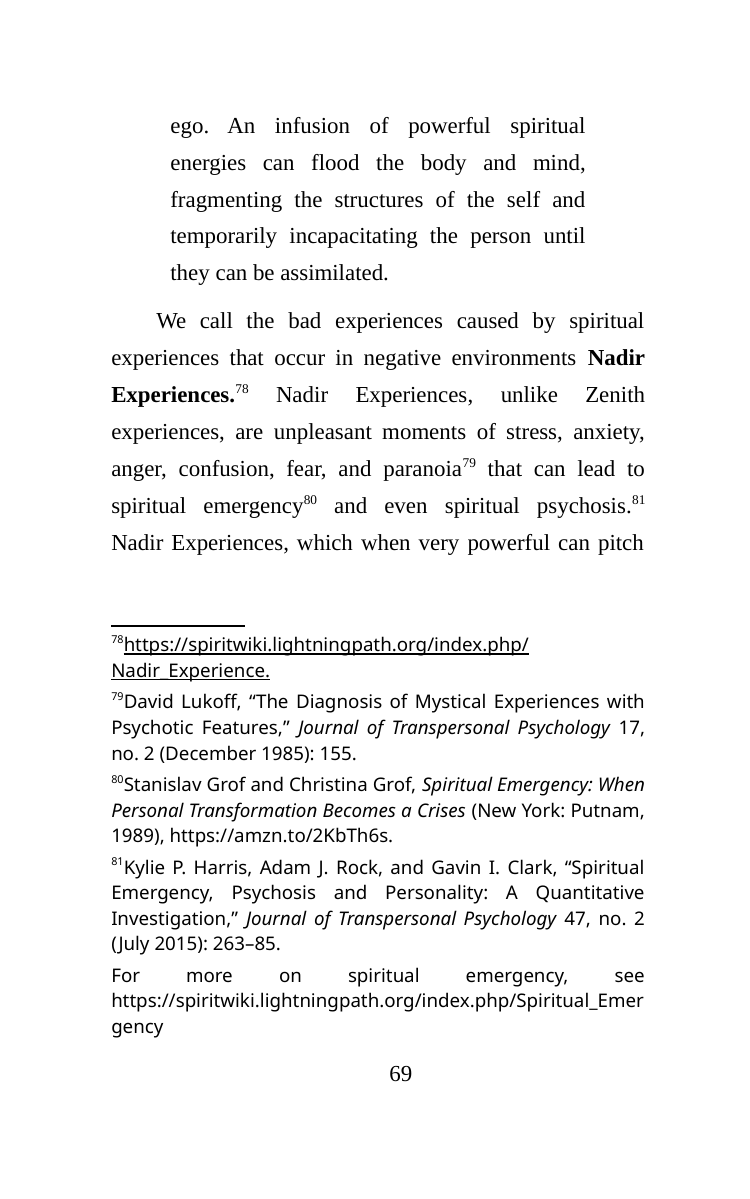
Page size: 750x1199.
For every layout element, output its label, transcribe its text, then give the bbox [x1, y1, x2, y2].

text David Lukoff, “The Diagnosis of Mystical Experiences with Psychotic Features,” Journal of Transpersonal Psychology 17, no. 2 (December 1985): 155. [111, 689, 645, 765]
text Stanislav Grof and Christina Grof, Spiritual Emergency: When Personal Transformation Becomes a Crises (New York: Putnam, 1989), https://amzn.to/2KbTh6s. [111, 771, 645, 848]
text Kylie P. Harris, Adam J. Rock, and Gavin I. Clark, “Spiritual Emergency, Psychosis and Personality: A Quantitative Investigation,” Journal of Transpersonal Psychology 47, no. 2 (July 2015): 263–85. [111, 854, 645, 956]
text We call the bad experiences caused by spiritual experiences that occur in negative environments Nadir Experiences. Nadir Experiences, unlike Zenith experiences, are unpleasant moments of stress, anxiety, anger, confusion, fear, and paranoia that can lead to spiritual emergency and even spiritual psychosis. Nadir Experiences, which when very powerful can pitch [111, 307, 645, 555]
text For more on spiritual emergency, see https://spiritwiki.lightningpath.org/index.php/Spiritual_Emergency [111, 962, 645, 1039]
text ego. An infusion of powerful spiritual energies can flood the body and mind, fragmenting the structures of the self and temporarily incapacitating the person until they can be assimilated. [170, 112, 586, 285]
text https://spiritwiki.lightningpath.org/index.php/Nadir_Experience. [111, 632, 645, 683]
